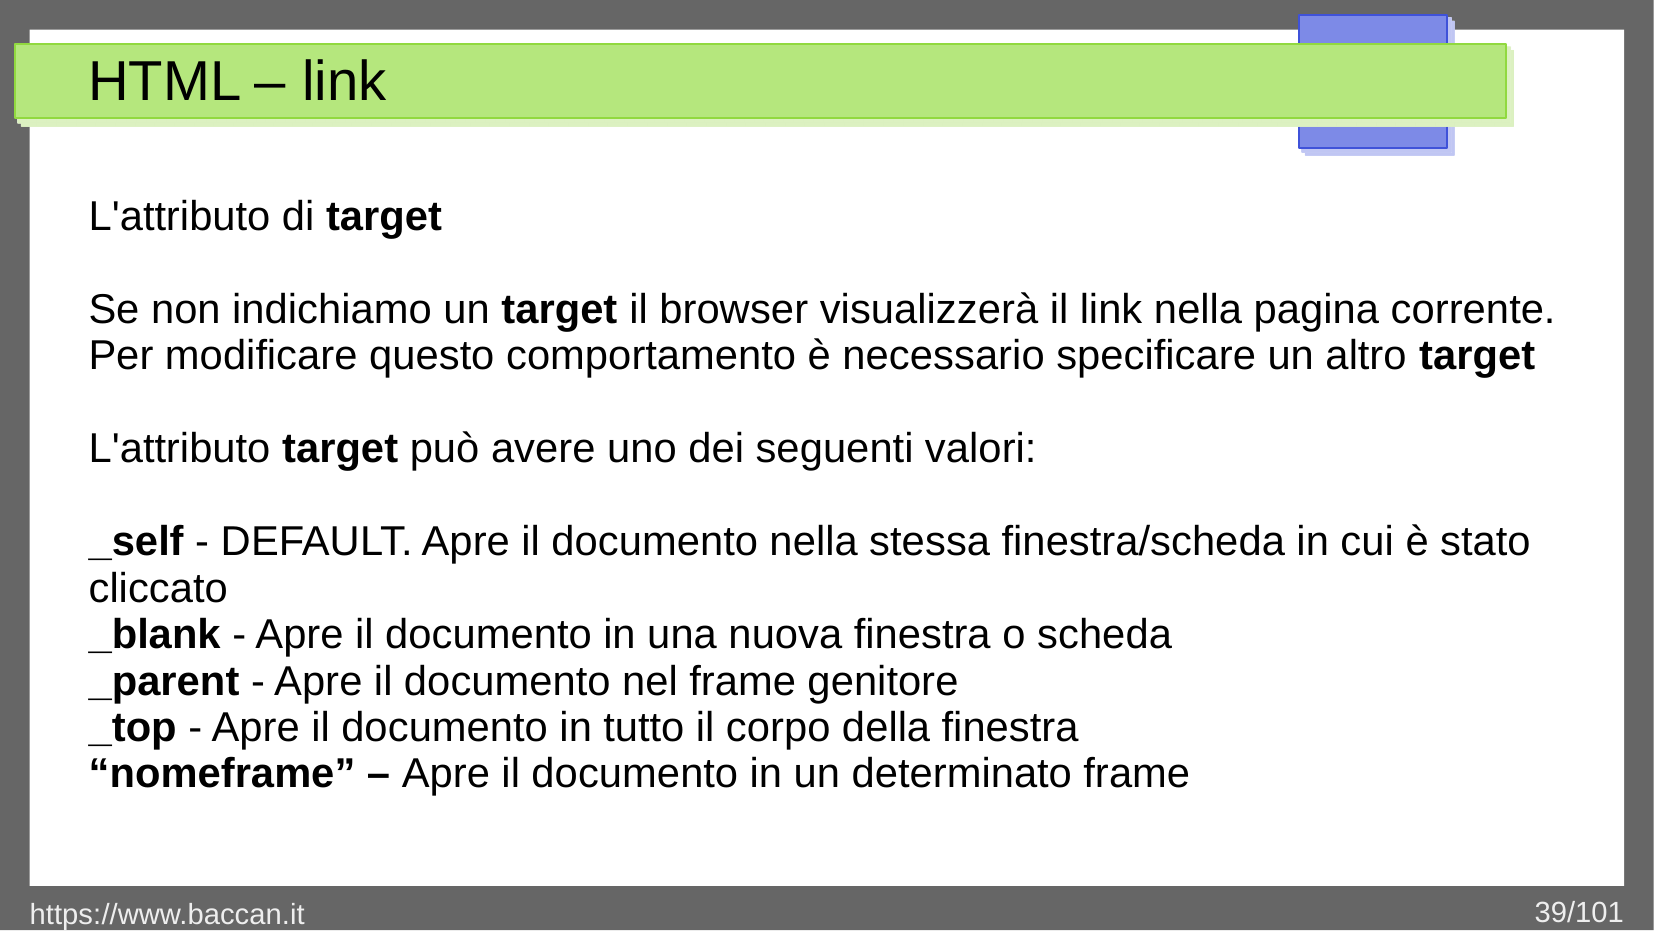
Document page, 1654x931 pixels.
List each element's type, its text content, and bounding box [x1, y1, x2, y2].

title HTML – link [88, 44, 1506, 119]
text_box L'attributo di target Se non indichiamo un target il browser visualizzerà il link nella pagina corrente. Per modificare questo comportamento è necessario specificare un altro target L'attributo target può avere uno dei seguenti valori: _self - DEFAULT. Apre il documento nella stessa finestra/scheda in cui è stato cliccato _blank - Apre il documento in una nuova finestra o scheda _parent - Apre il documento nel frame genitore _top - Apre il documento in tutto il corpo della finestra “nomeframe” – Apre il documento in un determinato frame [88, 169, 1565, 820]
